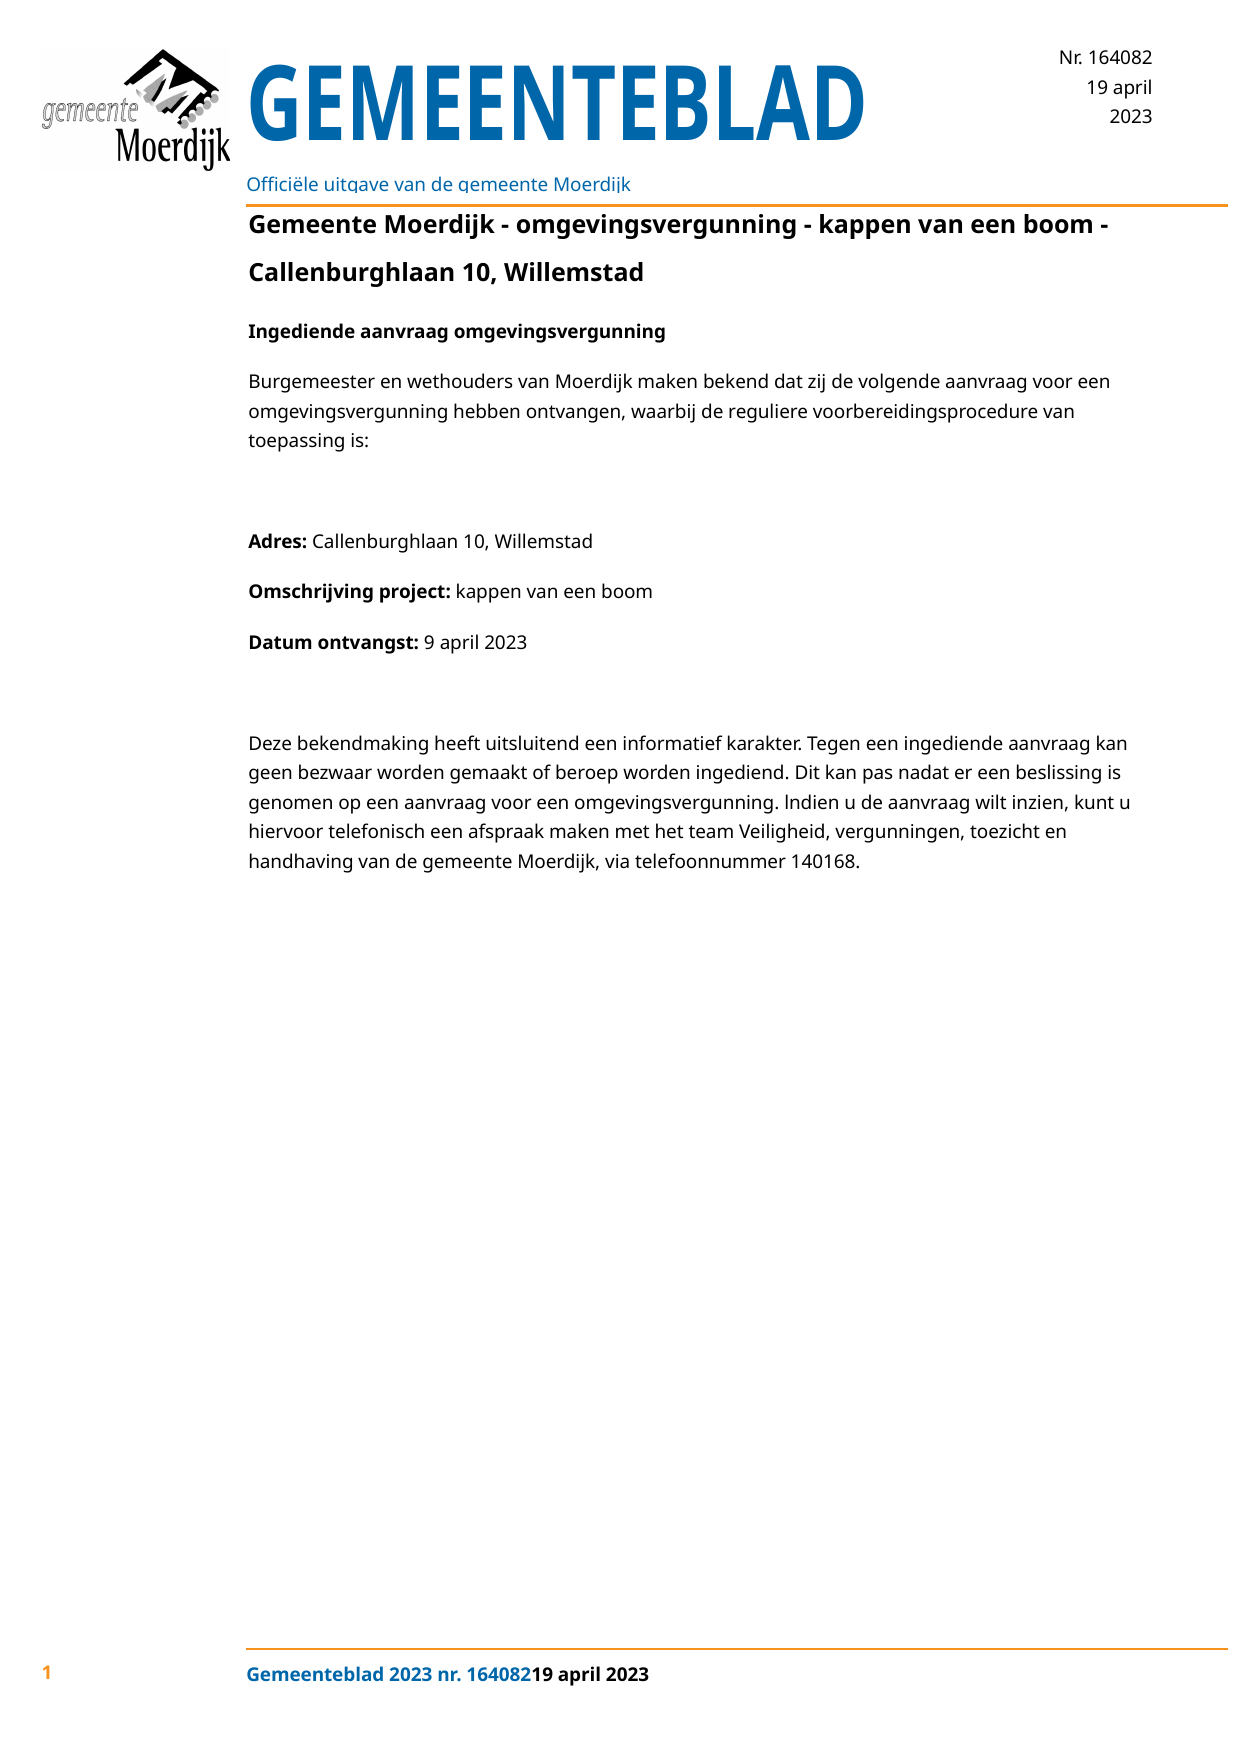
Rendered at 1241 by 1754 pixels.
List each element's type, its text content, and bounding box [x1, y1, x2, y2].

text Gemeente Moerdijk - omgevingsvergunning - kappen van een boom - Callenburghlaan 10, Willemstad [248, 207, 1152, 288]
text Adres: Callenburghlaan 10, Willemstad [248, 528, 1152, 554]
text Ingediende aanvraag omgevingsvergunning [248, 318, 1152, 344]
text Datum ontvangst: 9 april 2023 [248, 629, 1152, 655]
text Burgemeester en wethouders van Moerdijk maken bekend dat zij de volgende aanvraag voor een omgevingsvergunning hebben ontvangen, waarbij de reguliere voorbereidingsprocedure van toepassing is: [248, 368, 1152, 453]
text Deze bekendmaking heeft uitsluitend een informatief karakter. Tegen een ingediende aanvraag kan geen bezwaar worden gemaakt of beroep worden ingediend. Dit kan pas nadat er een beslissing is genomen op een aanvraag voor een omgevingsvergunning. lndien u de aanvraag wilt inzien, kunt u hiervoor telefonisch een afspraak maken met het team Veiligheid, vergunningen, toezicht en handhaving van de gemeente Moerdijk, via telefoonnummer 140168. [248, 730, 1152, 874]
text Omschrijving project: kappen van een boom [248, 579, 1152, 604]
picture [41, 47, 231, 172]
